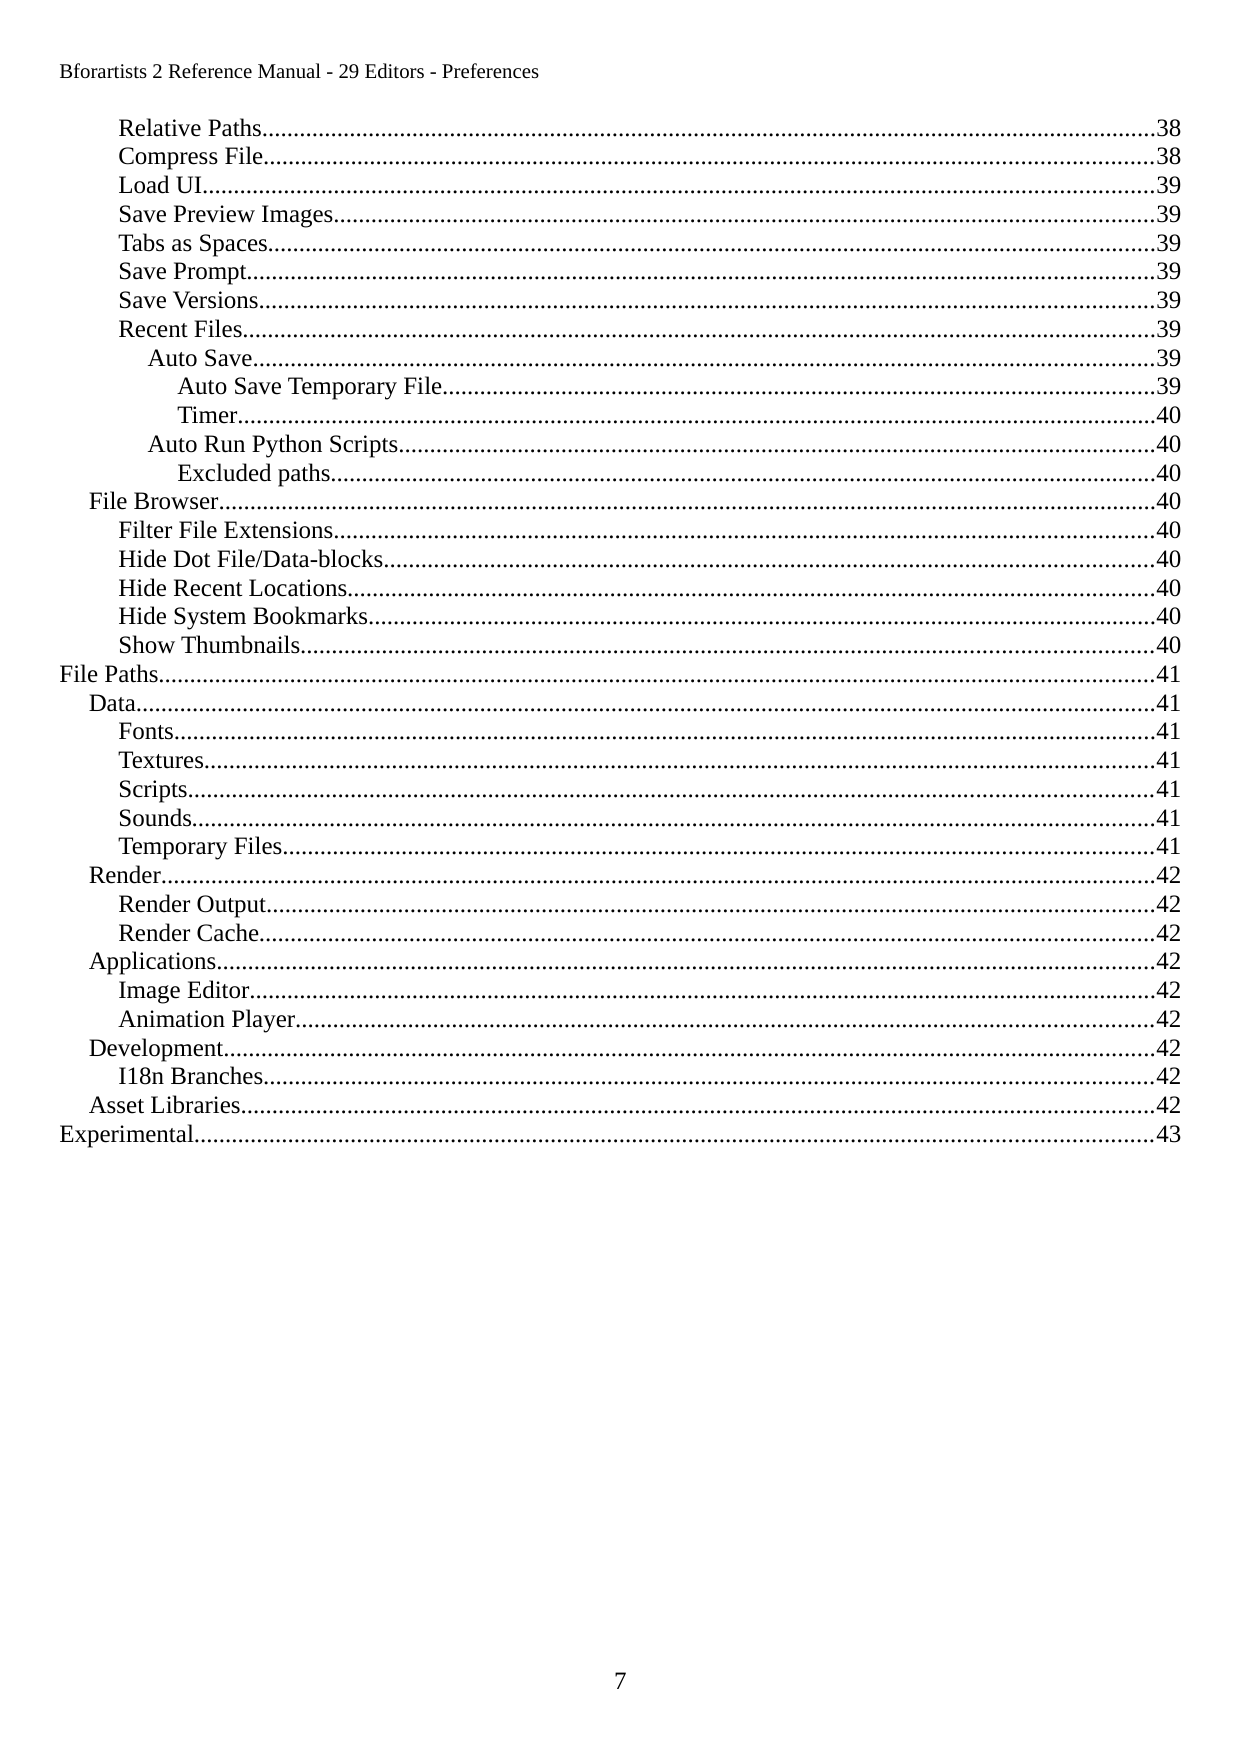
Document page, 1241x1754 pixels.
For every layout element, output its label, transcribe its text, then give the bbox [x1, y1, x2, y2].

text File Paths 41 [59, 659, 1181, 688]
text Applications 42 [88, 946, 1181, 975]
text Scripts 41 [118, 774, 1181, 803]
text Render 42 [88, 860, 1181, 889]
text Tabs as Spaces 39 [118, 228, 1181, 256]
text Hide Recent Locations 40 [118, 573, 1181, 601]
text Development 42 [88, 1033, 1181, 1061]
text I18n Branches 42 [118, 1061, 1181, 1090]
text Render Output 42 [118, 889, 1181, 918]
text Hide System Bookmarks 40 [118, 601, 1181, 630]
text Temporary Files 41 [118, 831, 1181, 860]
text Auto Save 39 [147, 343, 1181, 371]
text Filter File Extensions 40 [118, 515, 1181, 544]
text Save Versions 39 [118, 285, 1181, 314]
text Data 41 [88, 688, 1181, 716]
text Timer 40 [177, 400, 1181, 429]
text Hide Dot File/Data-blocks 40 [118, 544, 1181, 573]
text File Browser 40 [88, 486, 1181, 515]
text Show Thumbnails 40 [118, 630, 1181, 659]
text Animation Player 42 [118, 1004, 1181, 1033]
text Compress File 38 [118, 141, 1181, 170]
text Fonts 41 [118, 716, 1181, 745]
text Textures 41 [118, 745, 1181, 774]
text Experimental 43 [59, 1119, 1181, 1148]
text Auto Save Temporary File 39 [177, 371, 1181, 400]
text Render Cache 42 [118, 918, 1181, 946]
text Save Preview Images 39 [118, 199, 1181, 228]
text Relative Paths 38 [118, 113, 1181, 141]
text Sounds 41 [118, 803, 1181, 831]
text Image Editor 42 [118, 975, 1181, 1004]
text Save Prompt 39 [118, 256, 1181, 285]
text Asset Libraries 42 [88, 1090, 1181, 1119]
text Load UI 39 [118, 170, 1181, 199]
text Excluded paths 40 [177, 458, 1181, 486]
text Auto Run Python Scripts 40 [147, 429, 1181, 458]
text Recent Files 39 [118, 314, 1181, 343]
